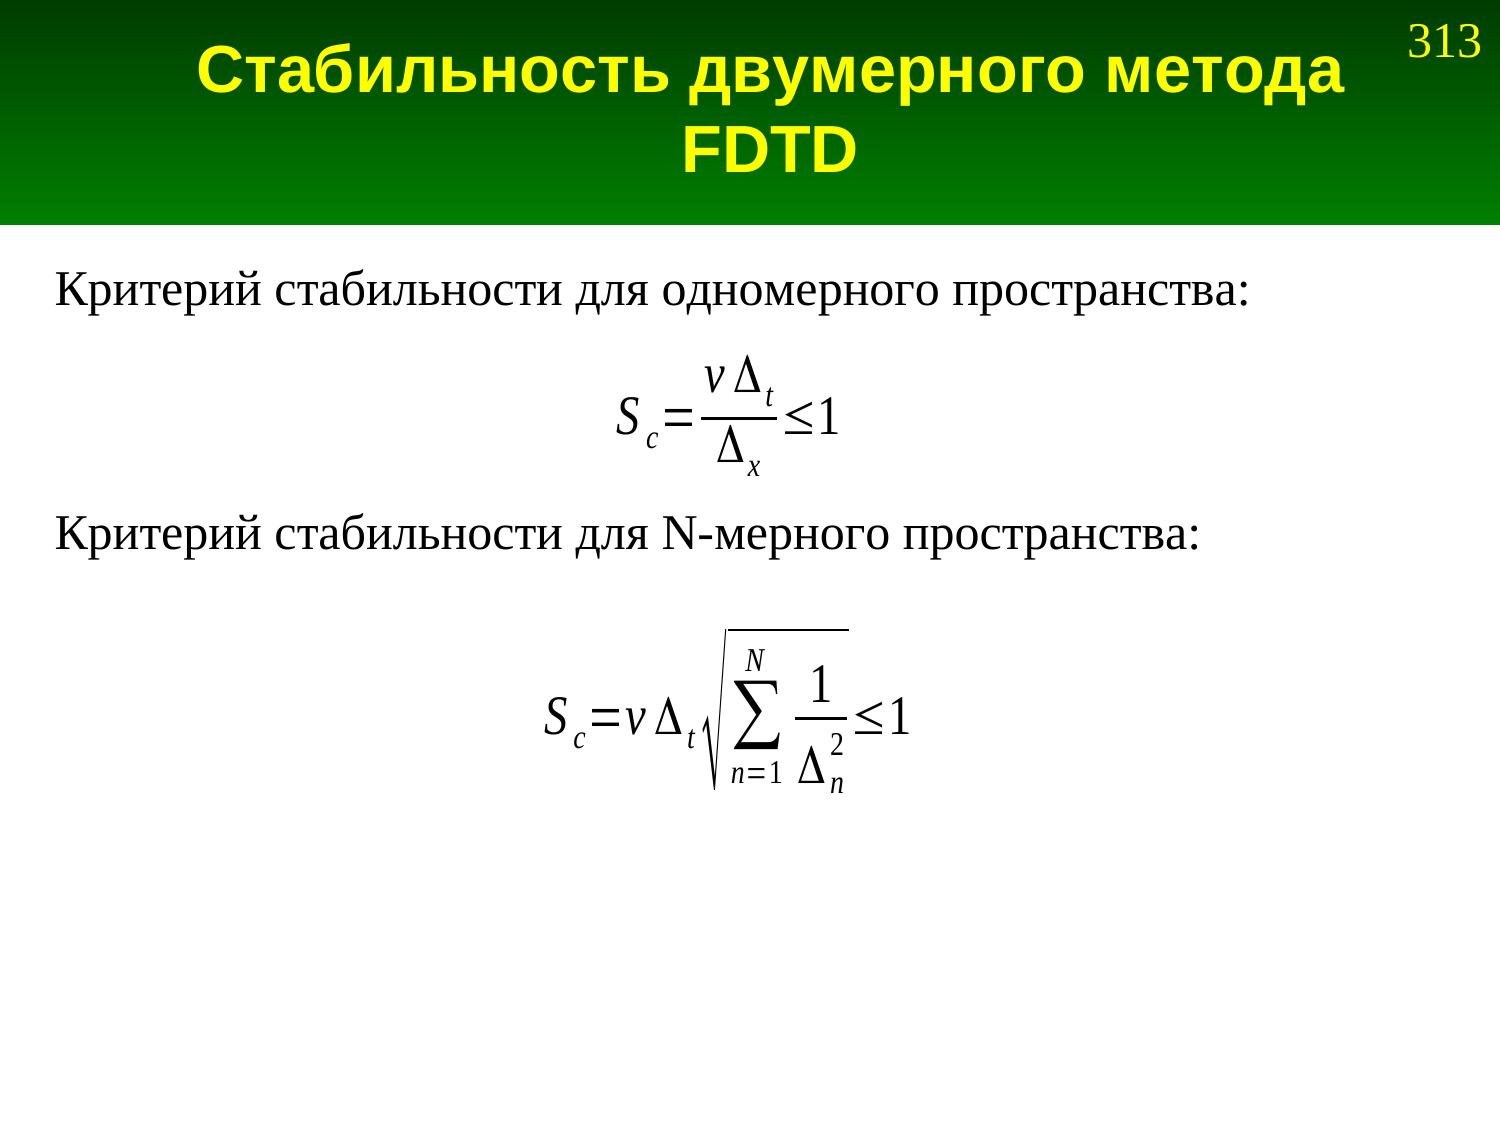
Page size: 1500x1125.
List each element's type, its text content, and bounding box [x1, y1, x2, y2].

text_box Критерий стабильности для N-мерного пространства: [39, 492, 1218, 567]
chart [602, 343, 853, 485]
title Стабильность двумерного метода FDTD [100, 7, 1441, 204]
chart [529, 625, 924, 803]
text_box Критерий стабильности для одномерного пространства: [39, 248, 1267, 323]
